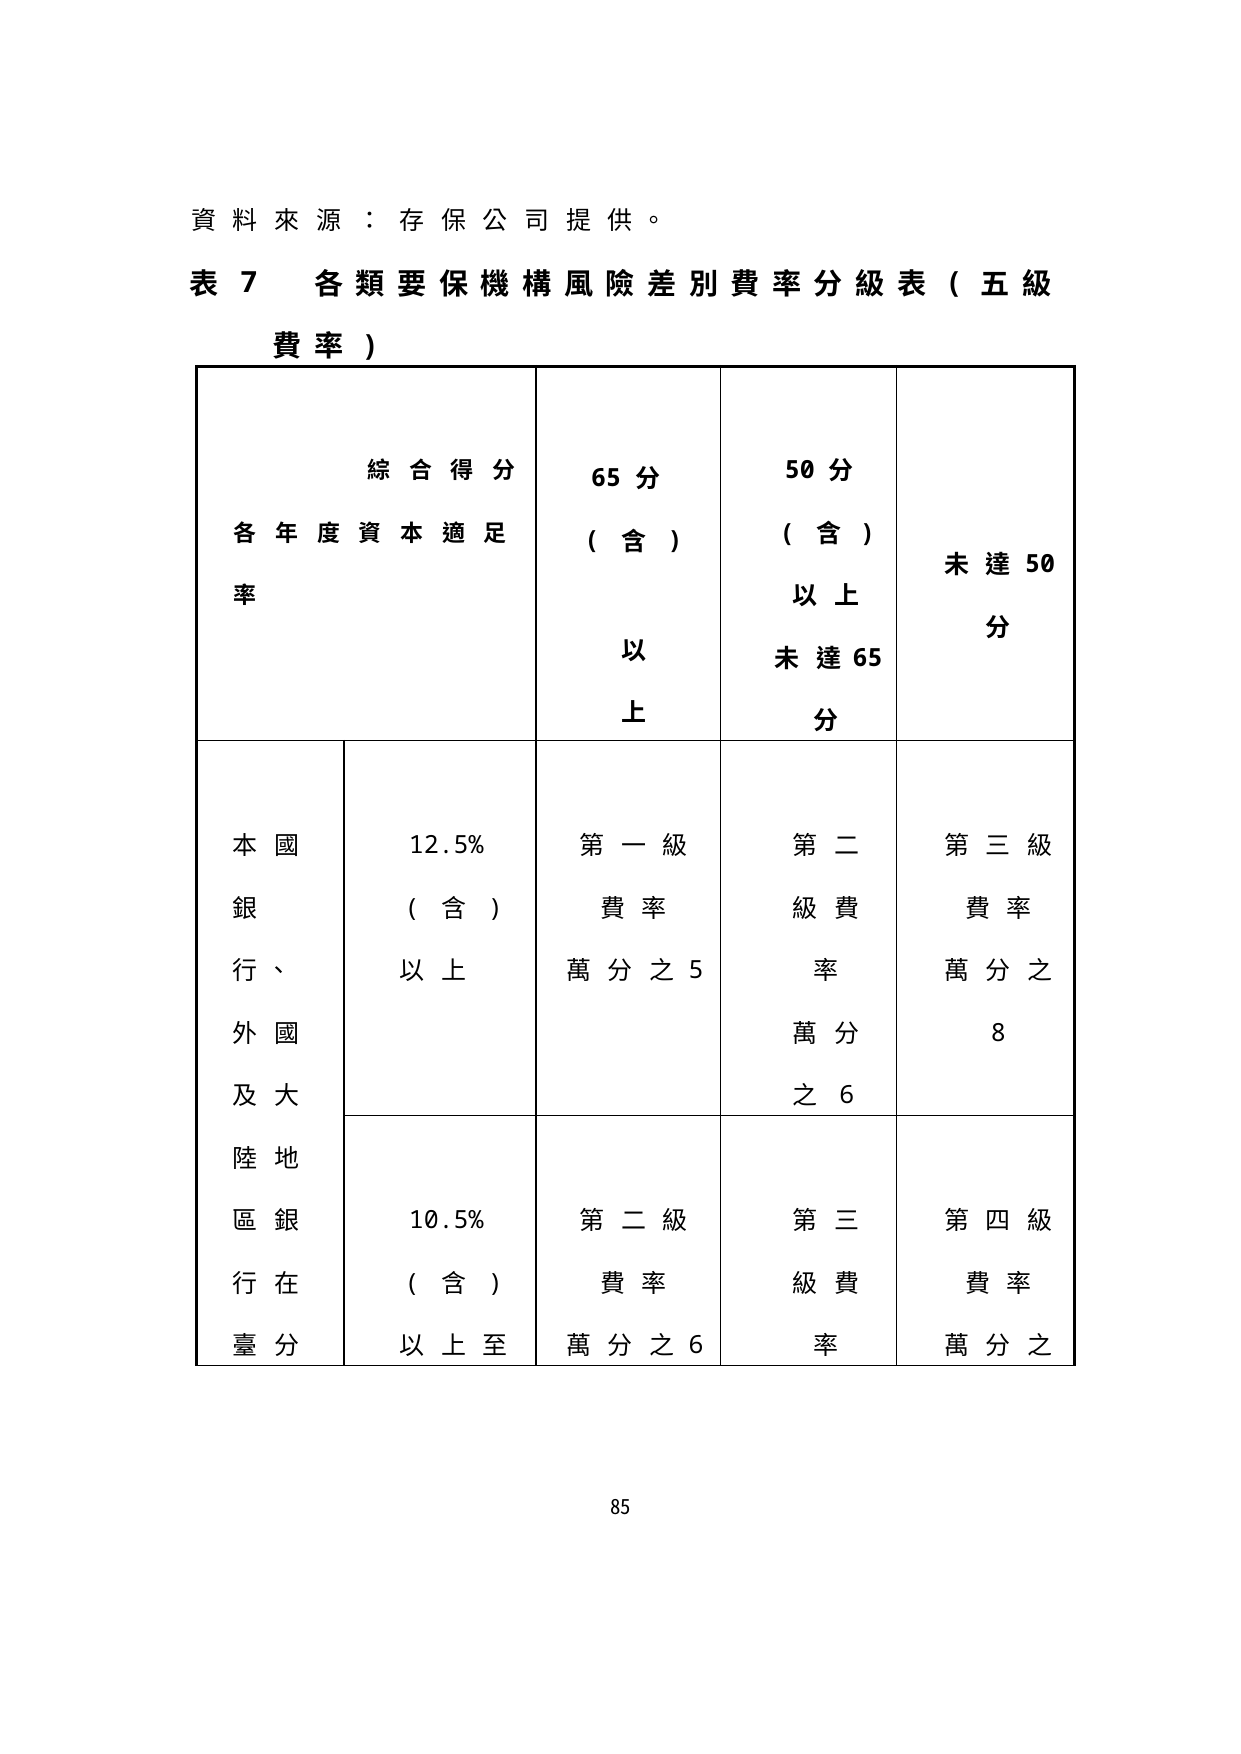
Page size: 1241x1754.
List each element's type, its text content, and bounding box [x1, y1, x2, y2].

table_header 65分(含) 以 上 [537, 368, 720, 740]
table_cell 10.5%(含)以上至 [345, 1116, 535, 1365]
table_cell 第四級費率 萬分之 [897, 1116, 1073, 1365]
table_cell 第二級費率 萬分之6 [537, 1116, 720, 1365]
table_cell 第三級費率 [721, 1116, 896, 1365]
table_header 未達50分 [897, 368, 1073, 740]
table_cell 第三級費率 萬分之8 [897, 741, 1073, 1115]
table_cell 第一級費率 萬分之5 [537, 741, 720, 1115]
text 表7 各類要保機構風險差別費率分級表(五級費率) [183, 240, 1058, 365]
text 資料來源：存保公司提供。 [64, 177, 1146, 240]
table_cell 12.5%(含)以上 [345, 741, 535, 1115]
table_header 綜合得分 各年度資本適足率 [198, 368, 535, 740]
table_cell 第二級費率 萬分之6 [721, 741, 896, 1115]
table_header 50分(含)以上未達65分 [721, 368, 896, 740]
table_cell 本國銀行、外國及大陸地區銀行在臺分 [198, 741, 343, 1365]
